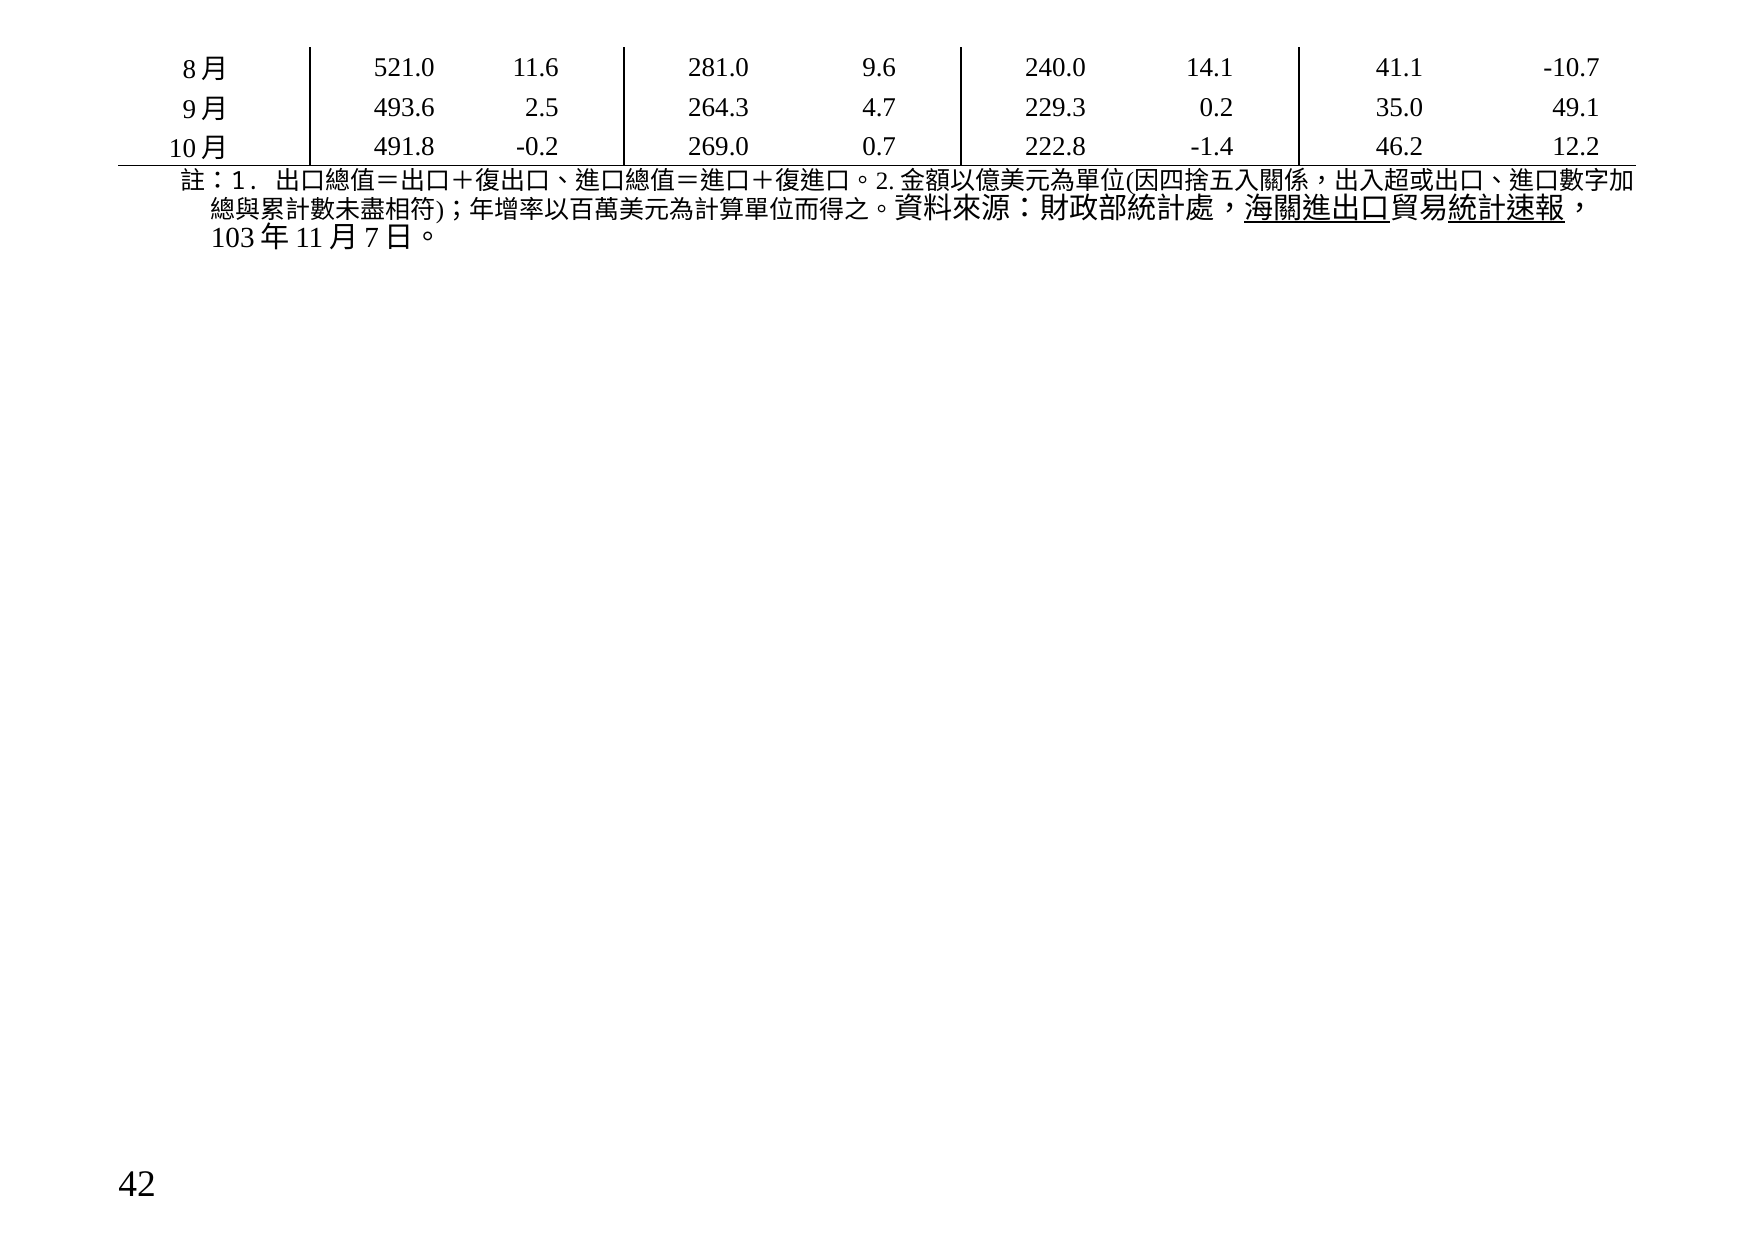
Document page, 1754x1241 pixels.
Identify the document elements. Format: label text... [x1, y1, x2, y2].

table_cell 4.7 [793, 87, 960, 126]
table_cell 229.3 [962, 87, 1130, 126]
table_cell 521.0 [311, 47, 455, 87]
table_cell 491.8 [311, 126, 455, 165]
table_cell 46.2 [1300, 126, 1467, 165]
table_cell 9月 [118, 87, 309, 126]
table_cell 269.0 [625, 126, 793, 165]
table_cell 10月 [118, 126, 309, 165]
table_cell 281.0 [625, 47, 793, 87]
table_cell 0.7 [793, 126, 960, 165]
table_cell 2.5 [455, 87, 623, 126]
table_cell 41.1 [1300, 47, 1467, 87]
table_cell 0.2 [1130, 87, 1298, 126]
table_cell 240.0 [962, 47, 1130, 87]
table_cell 11.6 [455, 47, 623, 87]
table_cell -10.7 [1467, 47, 1636, 87]
table_cell -0.2 [455, 126, 623, 165]
table_cell 222.8 [962, 126, 1130, 165]
table_cell 8月 [118, 47, 309, 87]
table_cell 49.1 [1467, 87, 1636, 126]
table_cell 9.6 [793, 47, 960, 87]
table_cell -1.4 [1130, 126, 1298, 165]
table_cell 264.3 [625, 87, 793, 126]
table_cell 35.0 [1300, 87, 1467, 126]
text 註：1. 出口總值＝出口＋復出口、進口總值＝進口＋復進口。2. 金額以億美元為單位(因四捨五入關係，出入超或出口、進口數字加總與累計數未盡相符)；年增率以百萬美元為計算單位而得之。資料來源：財政部統計處，海關進出口貿易統計速報，103年11月7日。 [181, 166, 1636, 254]
table_cell 14.1 [1130, 47, 1298, 87]
table_cell 12.2 [1467, 126, 1636, 165]
table_cell 493.6 [311, 87, 455, 126]
